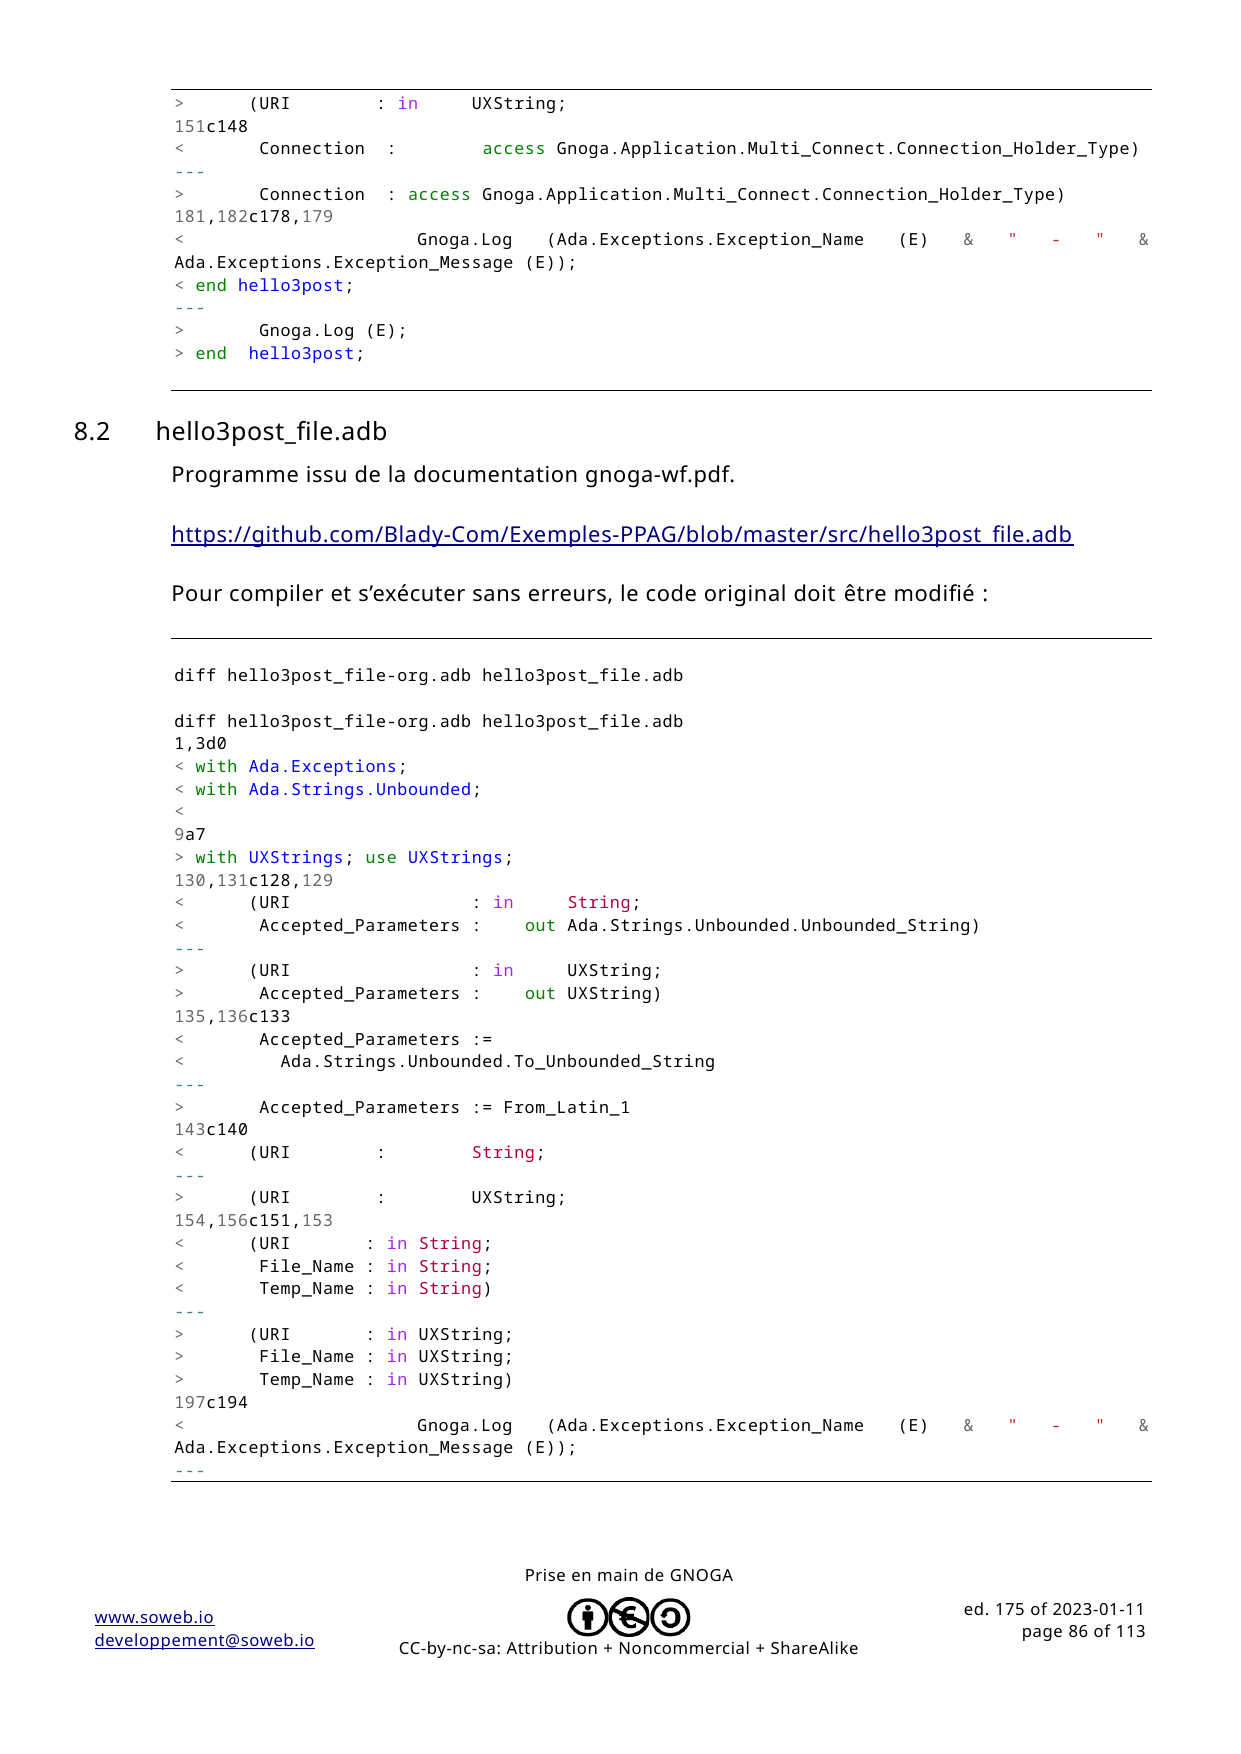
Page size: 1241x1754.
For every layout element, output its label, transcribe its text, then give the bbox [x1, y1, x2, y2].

list > (URI : in UXString; [171, 90, 1152, 111]
list --- [171, 1297, 1152, 1319]
list < [171, 797, 1152, 820]
list 154,156c151,153 [171, 1206, 1152, 1228]
list > Connection : access Gnoga.Application.Multi_Connect.Connection_Holder_Type) [171, 179, 1152, 202]
list 135,136c133 [171, 1001, 1152, 1024]
list < File_Name : in String; [171, 1251, 1152, 1274]
list < (URI : String; [171, 1138, 1152, 1160]
subtitle hello3post_file.adb [74, 413, 1152, 447]
list 9a7 [171, 820, 1152, 842]
list > (URI : in UXString; [171, 1319, 1152, 1342]
list > with UXStrings; use UXStrings; [171, 842, 1152, 865]
text Pour compiler et s’exécuter sans erreurs, le code original doit être modifié : [171, 578, 1152, 608]
list < Gnoga.Log (Ada.Exceptions.Exception_Name (E) & " - " & Ada.Exceptions.Exception_Message (E)); [171, 225, 1152, 270]
list < Accepted_Parameters : out Ada.Strings.Unbounded.Unbounded_String) [171, 911, 1152, 933]
list < Gnoga.Log (Ada.Exceptions.Exception_Name (E) & " - " & Ada.Exceptions.Exception_Message (E)); [171, 1410, 1152, 1456]
picture [566, 1597, 691, 1637]
list > Gnoga.Log (E); [171, 316, 1152, 338]
text https://github.com/Blady-Com/Exemples-PPAG/blob/master/src/hello3post_file.adb [171, 519, 1152, 549]
list diff hello3post_file-org.adb hello3post_file.adb [171, 706, 1152, 729]
list 1,3d0 [171, 729, 1152, 752]
list --- [171, 157, 1152, 179]
list < (URI : in String; [171, 1228, 1152, 1251]
text Programme issu de la documentation gnoga-wf.pdf. [171, 459, 1152, 489]
list < with Ada.Exceptions; [171, 752, 1152, 774]
list < Ada.Strings.Unbounded.To_Unbounded_String [171, 1047, 1152, 1069]
list 181,182c178,179 [171, 202, 1152, 225]
list > end hello3post; [171, 338, 1152, 390]
list 197c194 [171, 1387, 1152, 1410]
list > Accepted_Parameters : out UXString) [171, 979, 1152, 1001]
list < with Ada.Strings.Unbounded; [171, 774, 1152, 797]
list > File_Name : in UXString; [171, 1342, 1152, 1365]
list > (URI : UXString; [171, 1183, 1152, 1206]
list < Accepted_Parameters := [171, 1024, 1152, 1047]
list > Temp_Name : in UXString) [171, 1365, 1152, 1387]
list --- [171, 1069, 1152, 1092]
list --- [171, 1160, 1152, 1183]
list < Connection : access Gnoga.Application.Multi_Connect.Connection_Holder_Type) [171, 134, 1152, 157]
list 130,131c128,129 [171, 865, 1152, 888]
list > Accepted_Parameters := From_Latin_1 [171, 1092, 1152, 1115]
list --- [171, 293, 1152, 316]
list --- [171, 1456, 1152, 1481]
list --- [171, 933, 1152, 956]
list 143c140 [171, 1115, 1152, 1138]
list < Temp_Name : in String) [171, 1274, 1152, 1297]
list diff hello3post_file-org.adb hello3post_file.adb [171, 639, 1152, 706]
list < end hello3post; [171, 270, 1152, 293]
list 151c148 [171, 111, 1152, 134]
list < (URI : in String; [171, 888, 1152, 911]
list > (URI : in UXString; [171, 956, 1152, 979]
